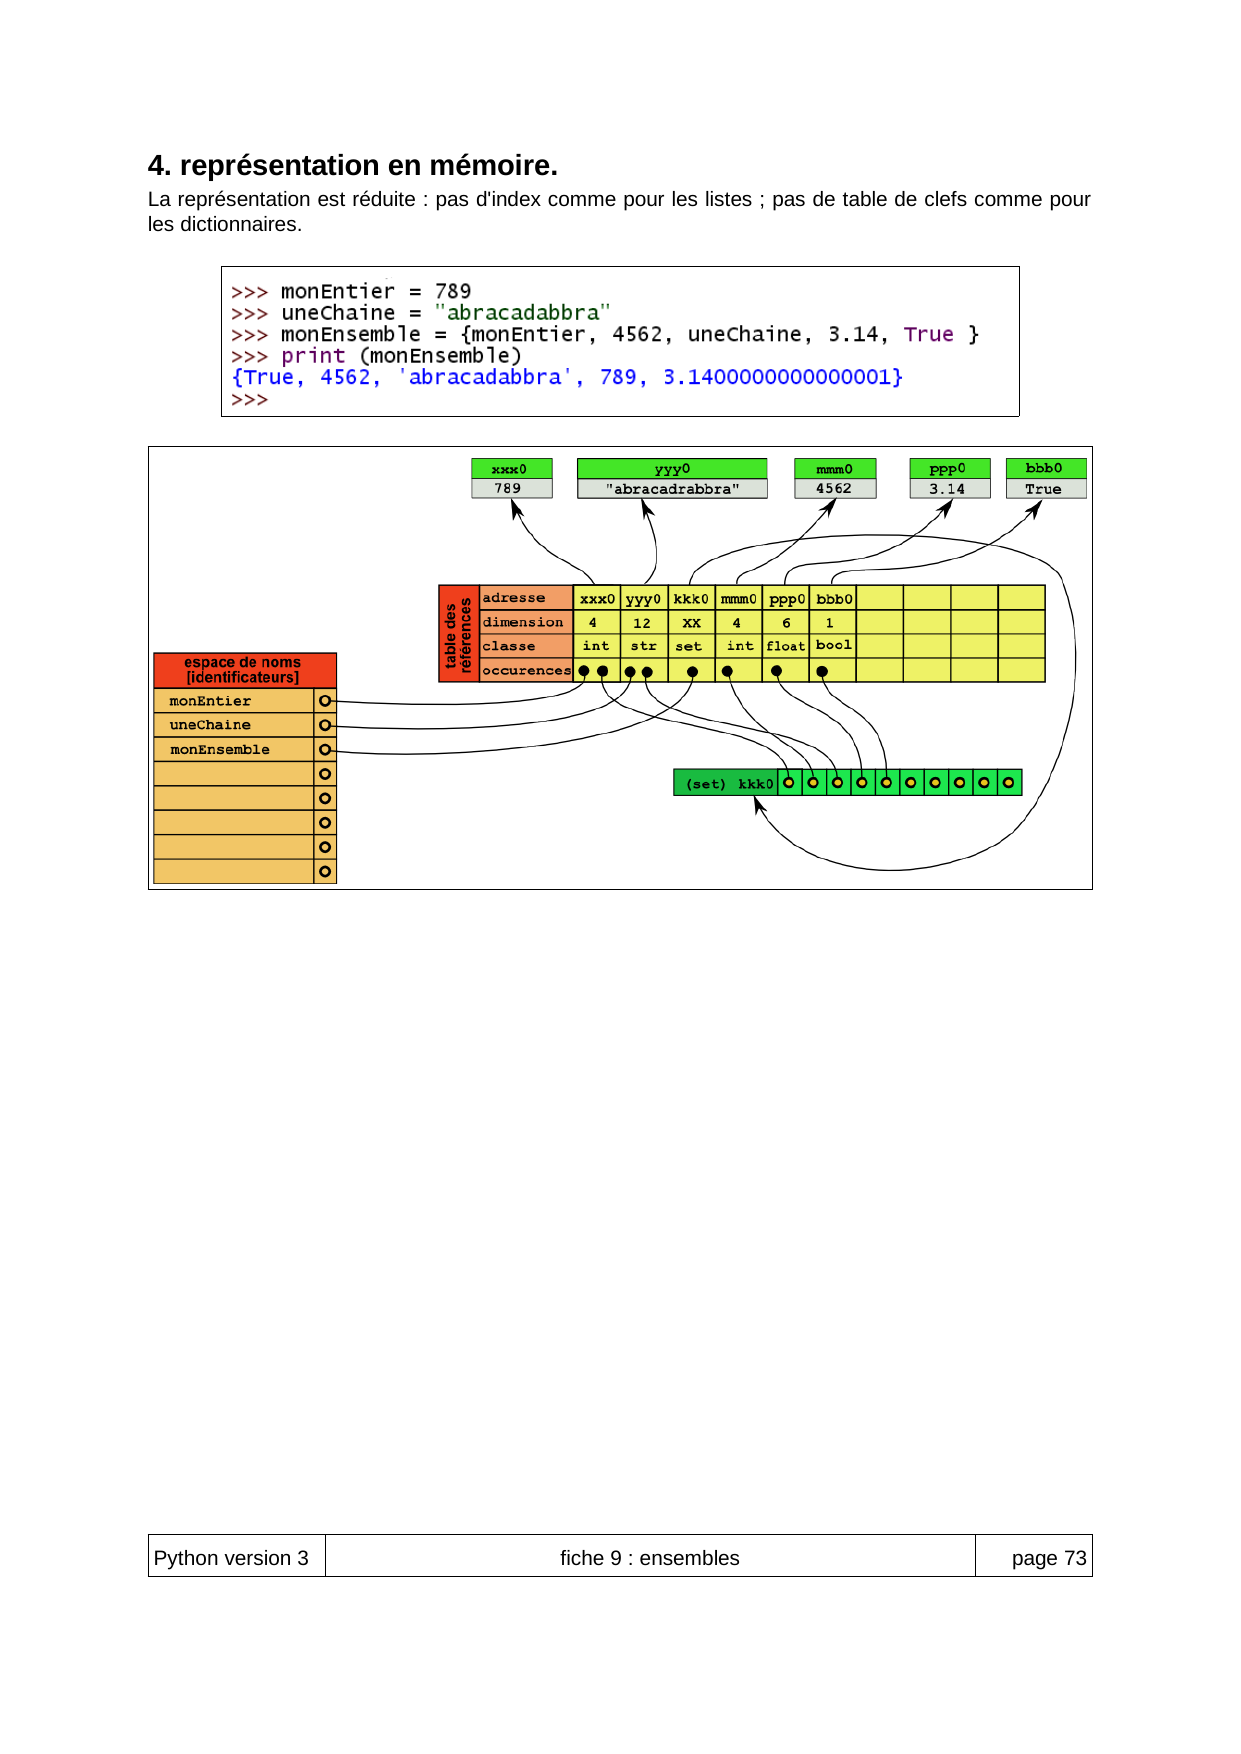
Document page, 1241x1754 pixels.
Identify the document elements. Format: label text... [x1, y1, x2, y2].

table_header [222, 267, 1019, 416]
picture [153, 458, 1087, 884]
subtitle 4. représentation en mémoire. [148, 148, 1092, 181]
text La représentation est réduite : pas d'index comme pour les listes ; pas de table de clefs comme pour les dictionnaires. [148, 187, 1092, 236]
table_header [149, 447, 1092, 889]
